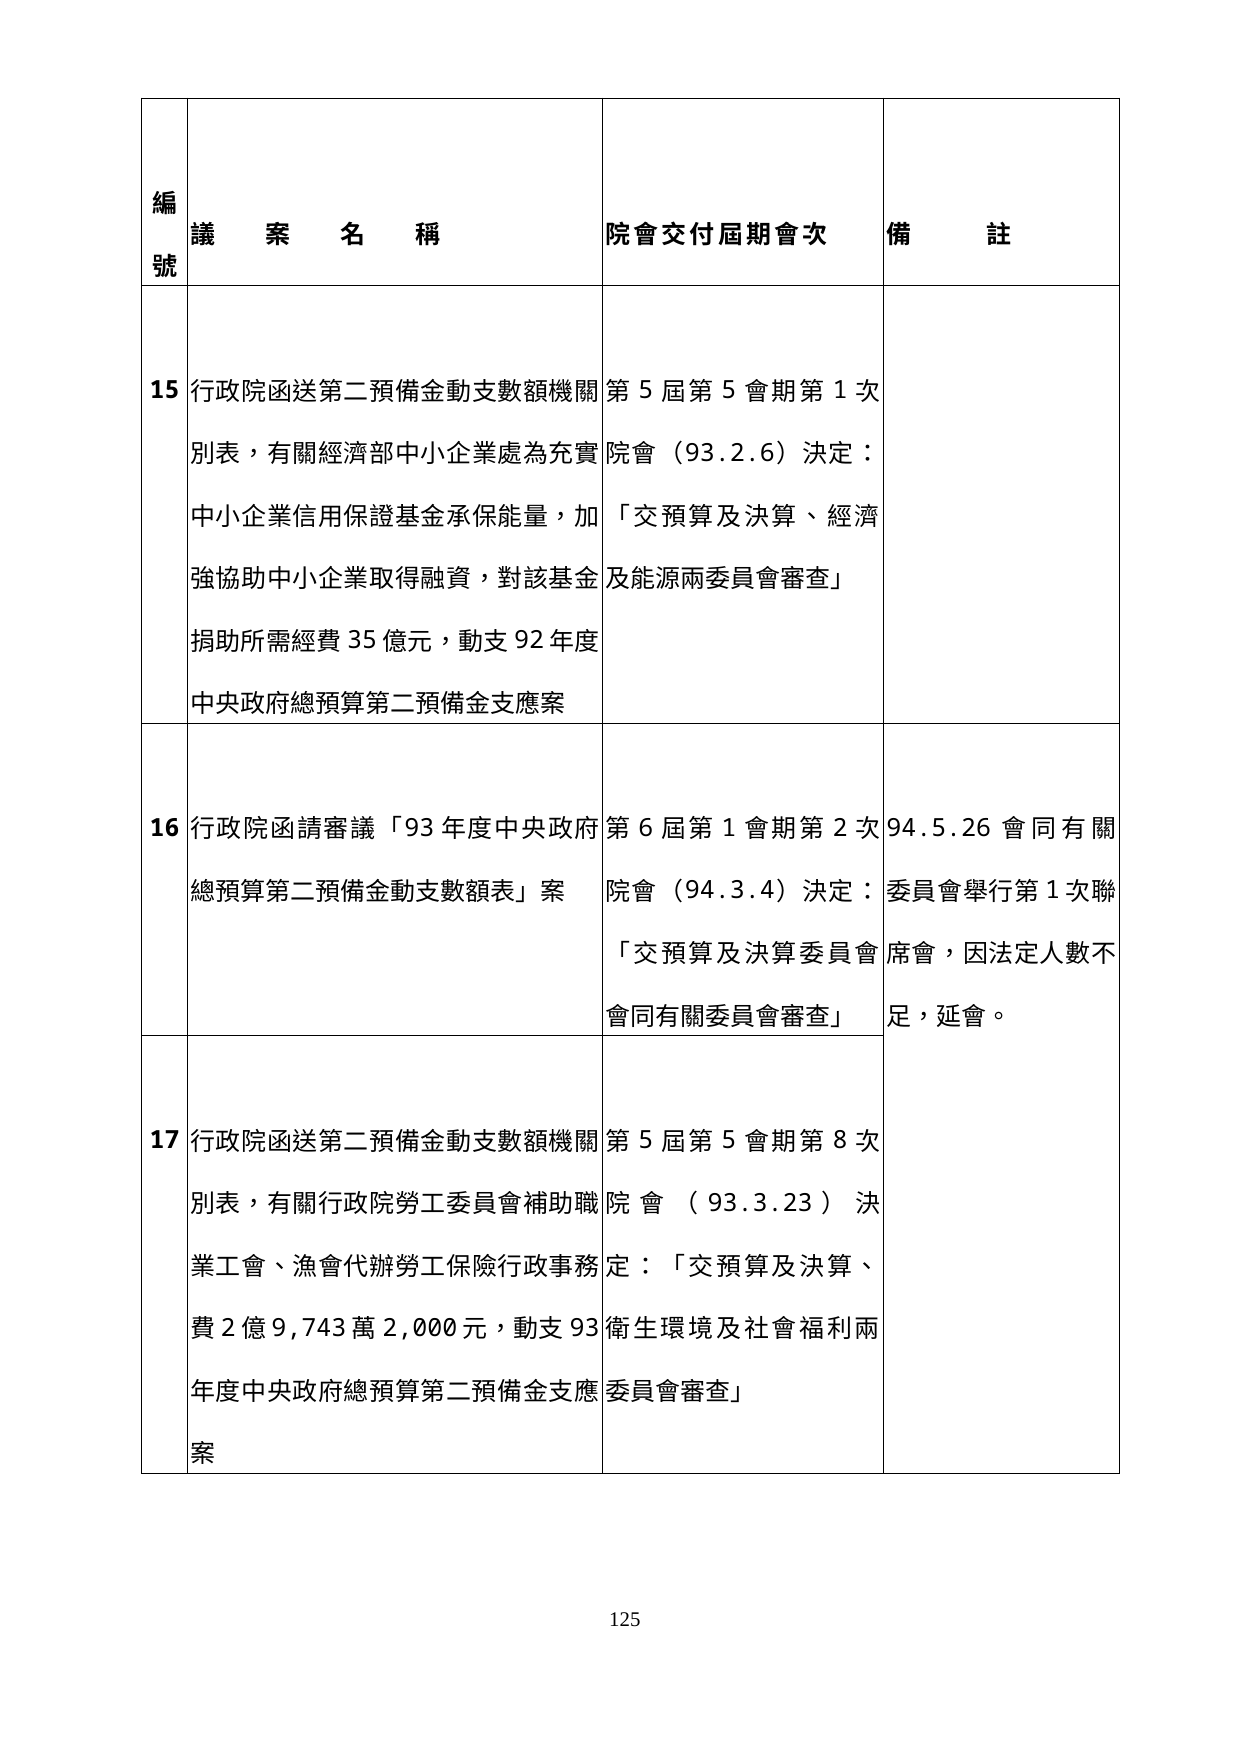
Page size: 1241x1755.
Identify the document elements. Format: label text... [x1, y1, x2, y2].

table_cell 第5屆第5會期第8次院會（93.3.23）決定：「交預算及決算、衛生環境及社會福利兩委員會審查」 [603, 1036, 883, 1472]
table_cell [142, 286, 187, 722]
table_cell [142, 1036, 187, 1472]
table_cell [884, 286, 1119, 722]
table_cell 第6屆第1會期第2次院會（94.3.4）決定：「交預算及決算委員會會同有關委員會審查」 [603, 724, 883, 1035]
table_header 院會交付屆期會次 [603, 99, 883, 285]
table_cell 行政院函送第二預備金動支數額機關別表，有關經濟部中小企業處為充實中小企業信用保證基金承保能量，加強協助中小企業取得融資，對該基金捐助所需經費35億元，動支92年度中央政府總預算第二預備金支應案 [188, 286, 602, 722]
table_cell [142, 724, 187, 1035]
table_cell 行政院函送第二預備金動支數額機關別表，有關行政院勞工委員會補助職業工會、漁會代辦勞工保險行政事務費2億9,743萬2,000元，動支93年度中央政府總預算第二預備金支應案 [188, 1036, 602, 1472]
table_cell 第5屆第5會期第1次院會（93.2.6）決定：「交預算及決算、經濟及能源兩委員會審查」 [603, 286, 883, 722]
table_header 編號 [142, 99, 187, 285]
table_cell 94.5.26會同有關委員會舉行第1次聯席會，因法定人數不足，延會。 [884, 724, 1119, 1472]
table_header 備 註 [884, 99, 1119, 285]
table_header 議 案 名 稱 [188, 99, 602, 285]
table_cell 行政院函請審議「93年度中央政府總預算第二預備金動支數額表」案 [188, 724, 602, 1035]
